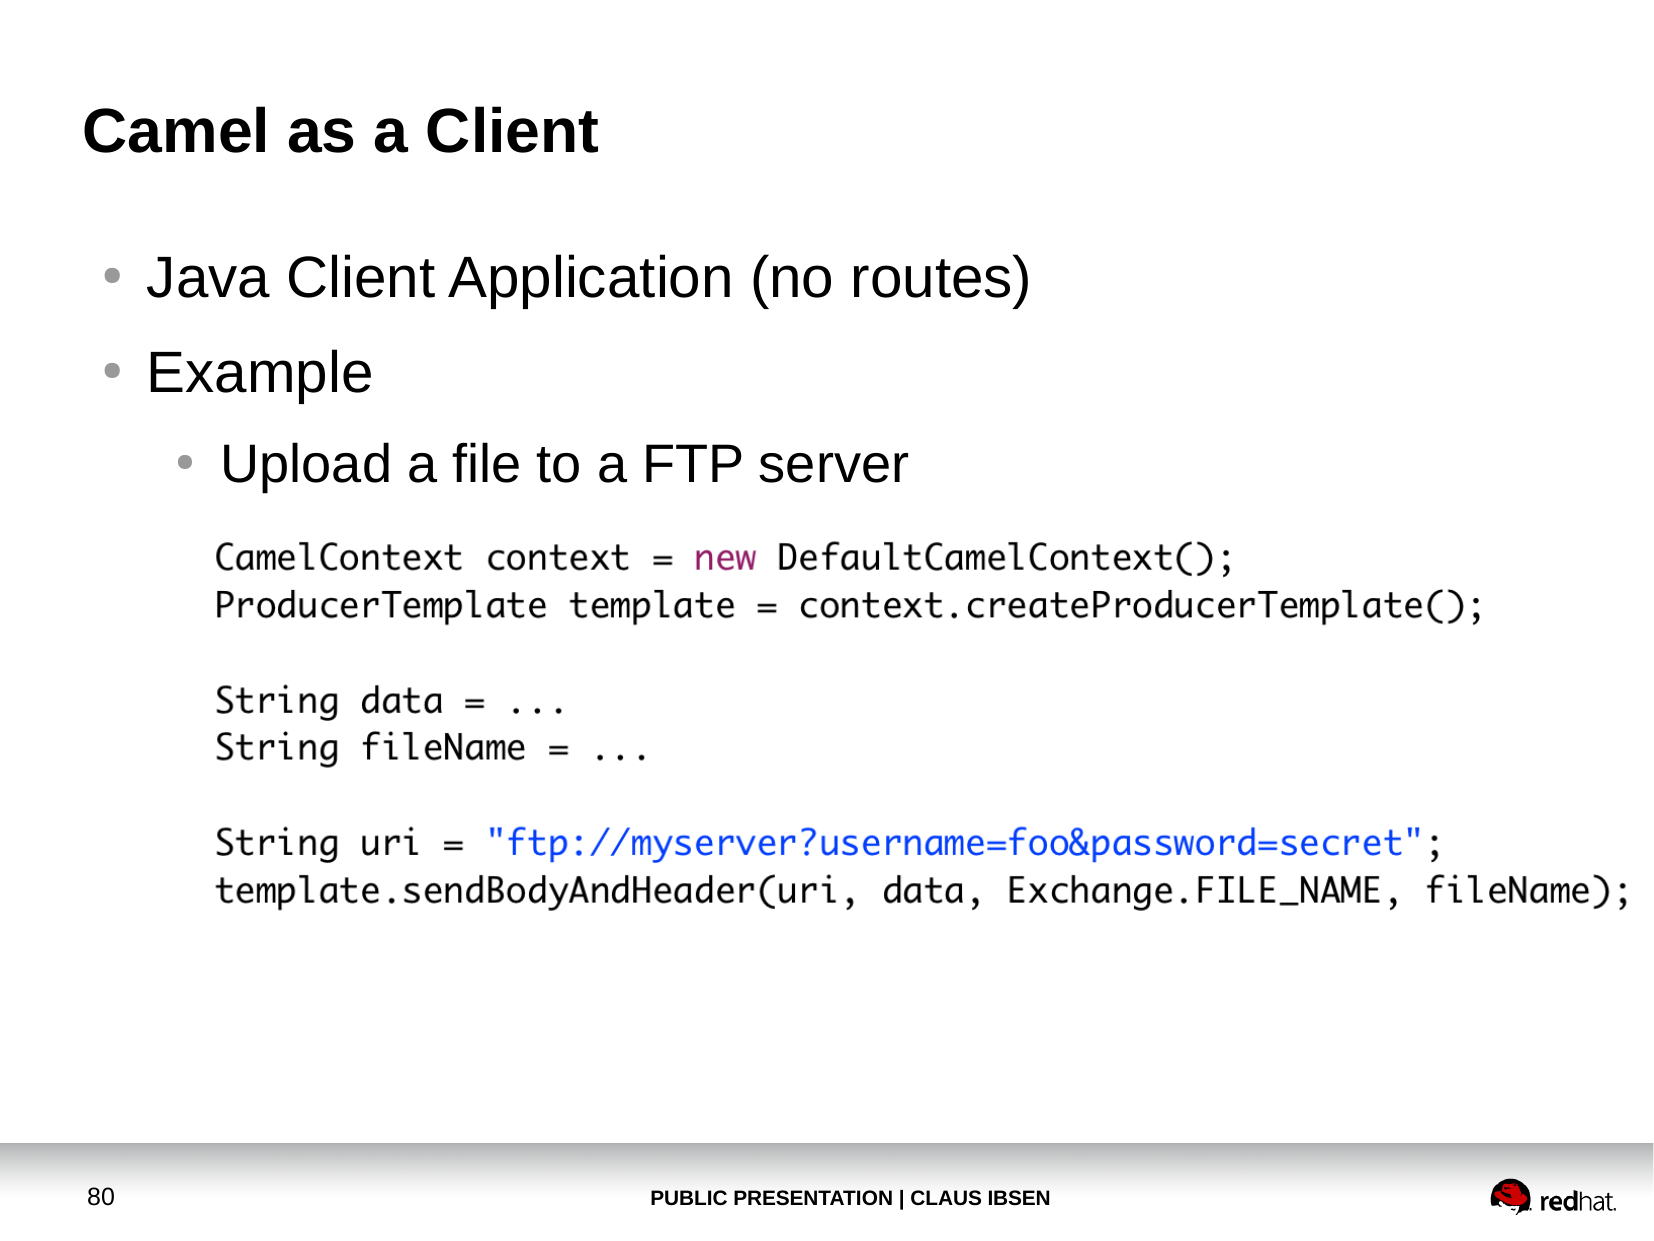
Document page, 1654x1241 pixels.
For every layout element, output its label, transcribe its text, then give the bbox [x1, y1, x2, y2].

title Camel as a Client [82, 37, 1571, 226]
list Java Client Application (no routes) Example Upload a file to a FTP server [86, 244, 1576, 1039]
picture [0, 1143, 1654, 1241]
picture [187, 524, 1654, 928]
